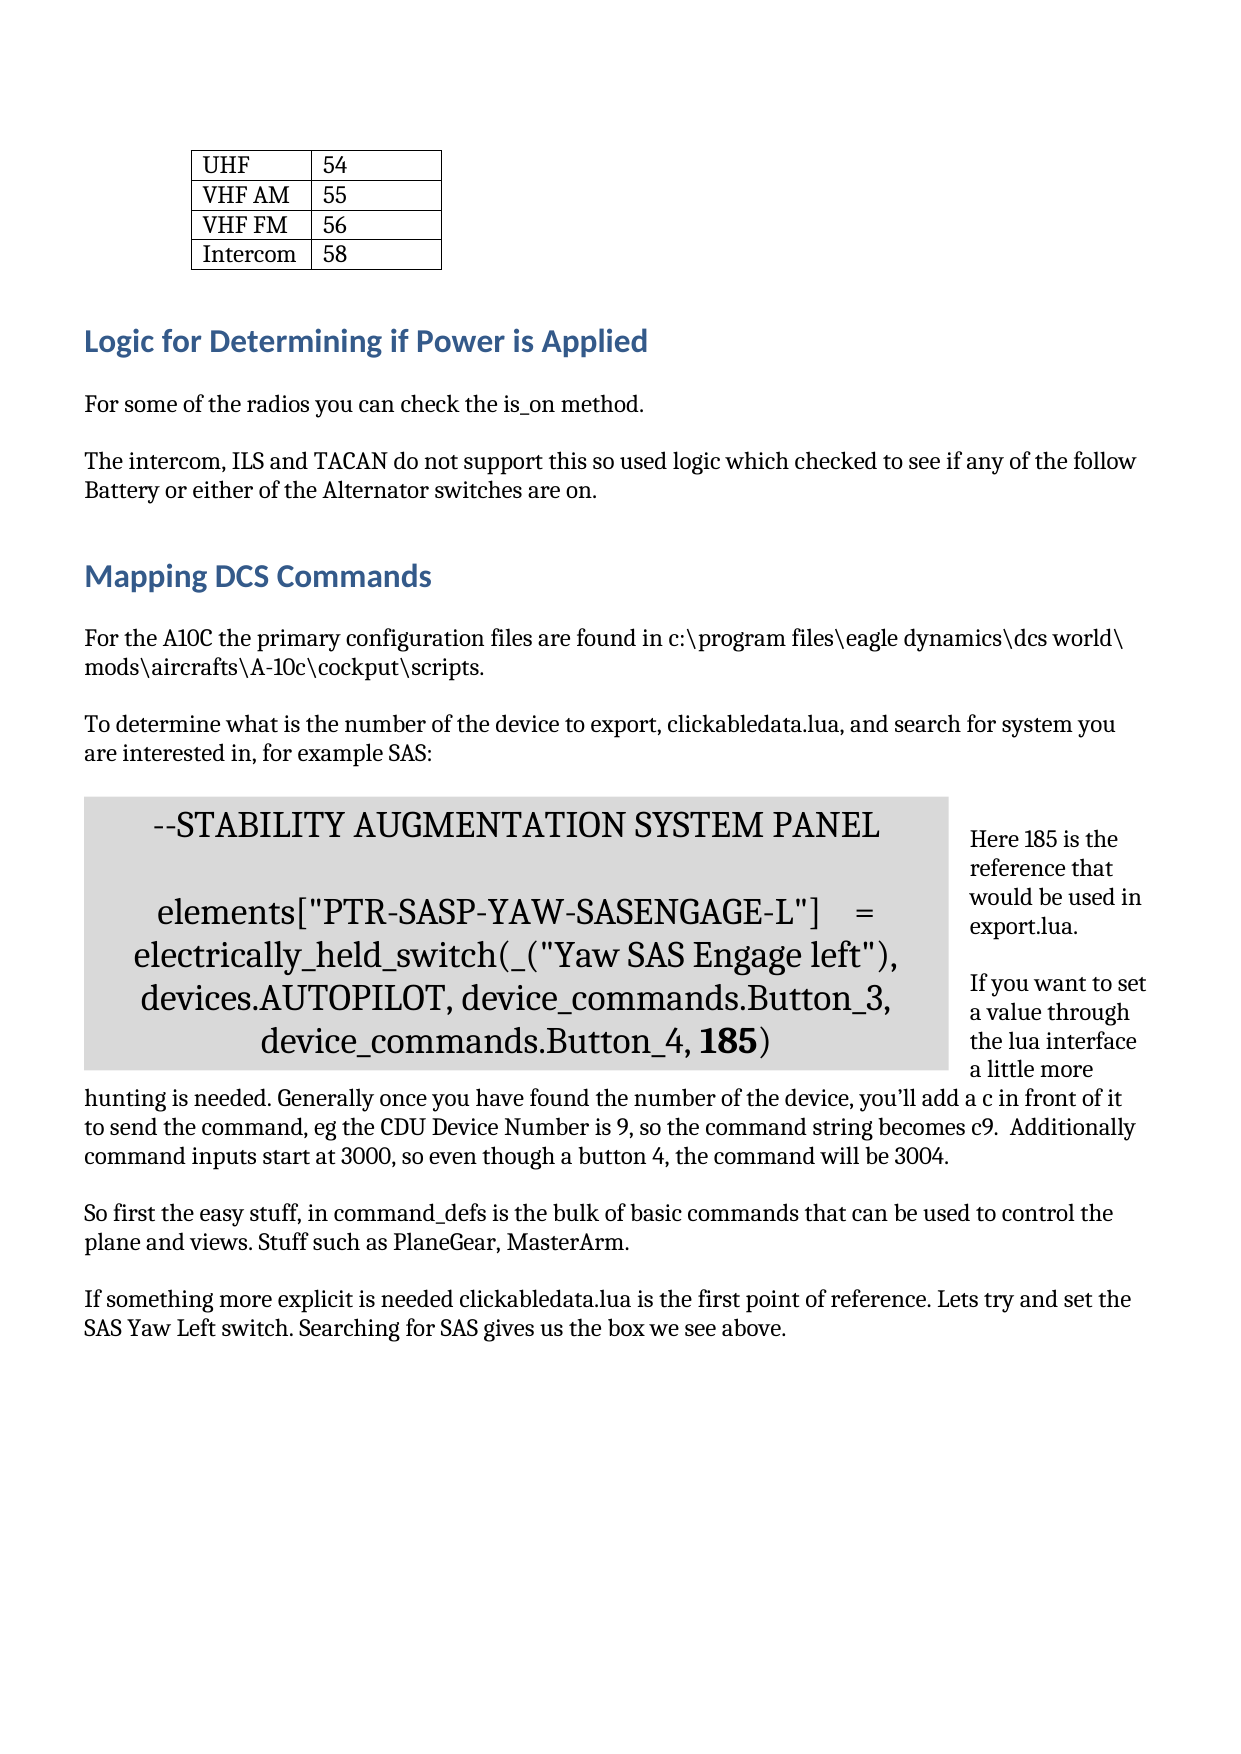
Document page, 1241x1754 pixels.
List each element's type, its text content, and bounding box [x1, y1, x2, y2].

text To determine what is the number of the device to export, clickabledata.lua, and search for system you are interested in, for example SAS: [84, 710, 1148, 768]
table_cell VHF FM [192, 211, 311, 239]
text For the A10C the primary configuration files are found in c:\program files\eagle dynamics\dcs world\mods\aircrafts\A-10c\cockput\scripts. [84, 624, 1148, 682]
text For some of the radios you can check the is_on method. [84, 390, 1148, 418]
subtitle Logic for Determining if Power is Applied [84, 320, 1148, 361]
text If you want to set a value through the lua interface a little more hunting is needed. Generally once you have found the number of the device, you’ll add a c in front of it to send the command, eg the CDU Device Number is 9, so the command string becomes c9. Additionally command inputs start at 3000, so even though a button 4, the command will be 3004. [84, 969, 1148, 1170]
table_cell VHF AM [192, 181, 311, 209]
table_cell Intercom [192, 240, 311, 269]
text Here 185 is the reference that would be used in export.lua. [949, 825, 1148, 940]
text The intercom, ILS and TACAN do not support this so used logic which checked to see if any of the follow Battery or either of the Alternator switches are on. [84, 447, 1148, 505]
table_cell 54 [312, 151, 441, 180]
table_cell UHF [192, 151, 311, 180]
text So first the easy stuff, in command_defs is the bulk of basic commands that can be used to control the plane and views. Stuff such as PlaneGear, MasterArm. [84, 1199, 1148, 1257]
table_cell 58 [312, 240, 441, 269]
table_cell 56 [312, 211, 441, 239]
table_cell 55 [312, 181, 441, 209]
subtitle Mapping DCS Commands [84, 555, 1148, 595]
text If something more explicit is needed clickabledata.lua is the first point of reference. Lets try and set the SAS Yaw Left switch. Searching for SAS gives us the box we see above. [84, 1285, 1148, 1343]
